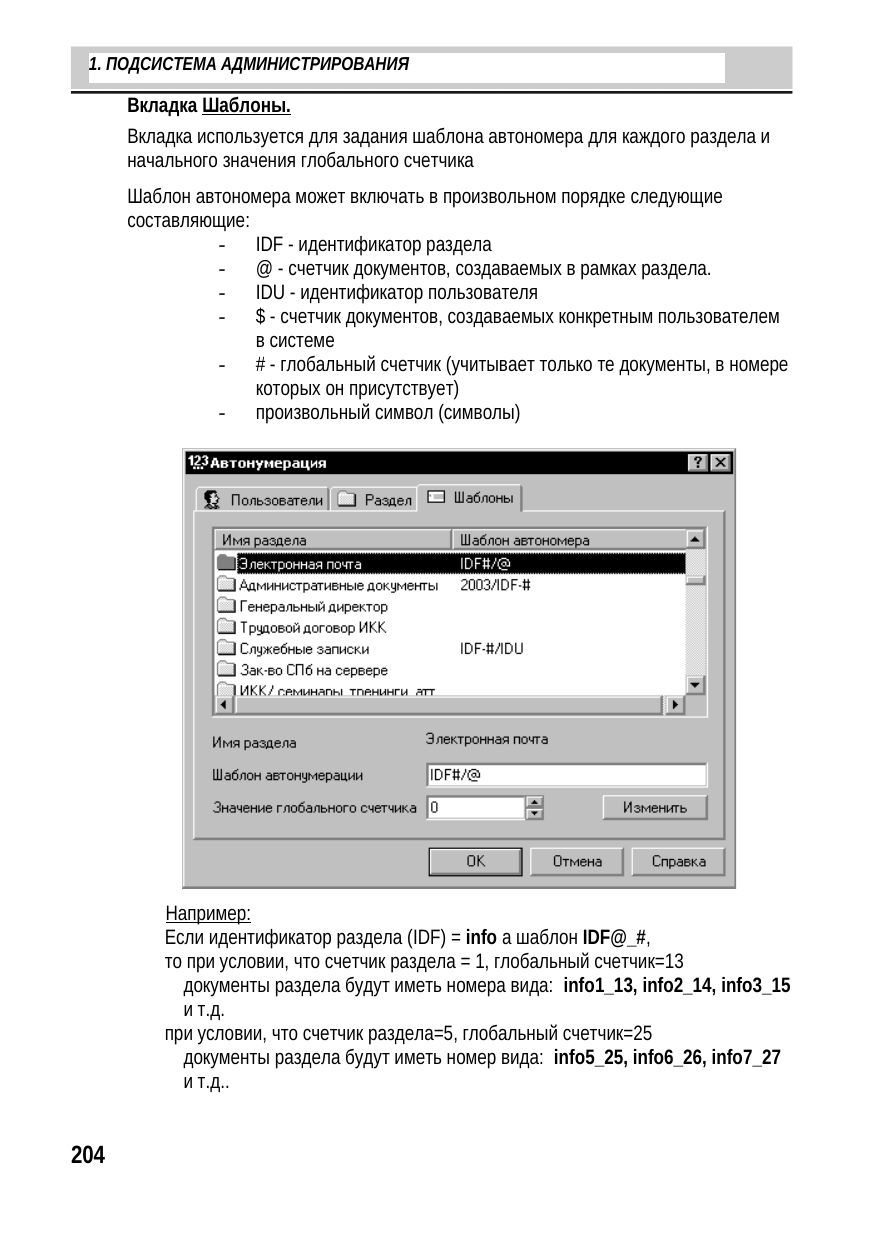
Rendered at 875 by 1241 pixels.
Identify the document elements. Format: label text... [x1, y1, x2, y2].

list @ - счетчик документов, создаваемых в рамках раздела. [218, 256, 791, 280]
text то при условии, что счетчик раздела = 1, глобальный счетчик=13 [164, 949, 791, 973]
text Например: [165, 901, 791, 925]
list $ - счетчик документов, создаваемых конкретным пользователем в системе [218, 304, 791, 352]
list # - глобальный счетчик (учитывает только те документы, в номере которых он присутствует) [218, 352, 791, 400]
text Шаблон автономера может включать в произвольном порядке следующие составляющие: [127, 184, 791, 232]
text при условии, что счетчик раздела=5, глобальный счетчик=25 [164, 1021, 791, 1045]
list IDU - идентификатор пользователя [218, 280, 791, 304]
subtitle Вкладка Шаблоны. [127, 94, 791, 117]
text документы раздела будут иметь номера вида: info1_13, info2_14, info3_15 и т.д. [183, 973, 791, 1021]
list IDF - идентификатор раздела [218, 232, 791, 256]
text Вкладка используется для задания шаблона автономера для каждого раздела и начального значения глобального счетчика [127, 124, 791, 172]
text документы раздела будут иметь номер вида: info5_25, info6_26, info7_27 и т.д.. [183, 1045, 791, 1093]
text Если идентификатор раздела (IDF) = info а шаблон IDF@_#, [164, 925, 791, 949]
list произвольный символ (символы) [218, 400, 791, 424]
